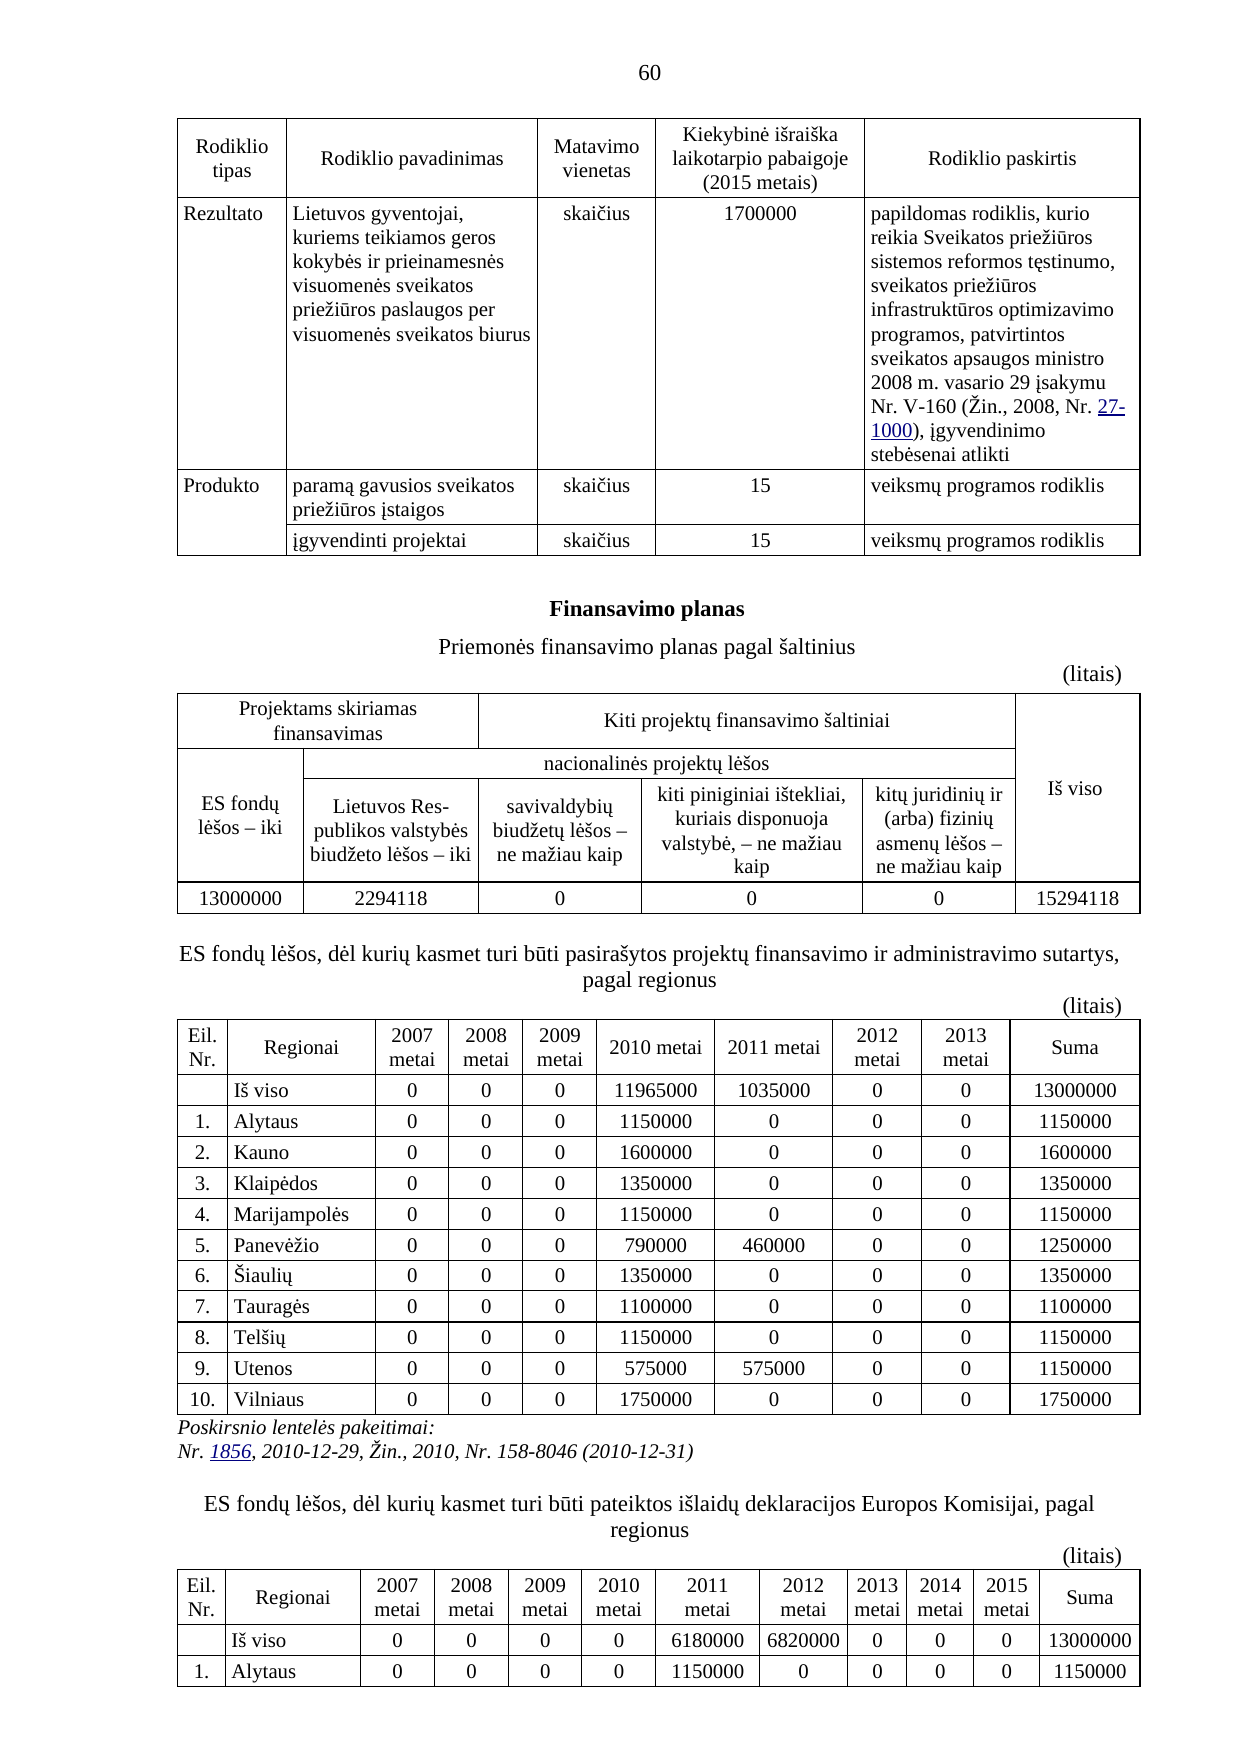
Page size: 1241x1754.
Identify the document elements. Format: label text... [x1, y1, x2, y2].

table_cell 1600000 [597, 1137, 714, 1167]
table_cell 0 [715, 1106, 832, 1136]
table_cell 0 [833, 1199, 921, 1228]
table_cell 5. [178, 1230, 227, 1259]
table_cell 15294118 [1016, 883, 1139, 912]
table_cell 0 [848, 1625, 906, 1655]
table_cell 1150000 [1011, 1323, 1139, 1352]
text Poskirsnio lentelės pakeitimai: [177, 1415, 1122, 1439]
table_cell 0 [376, 1106, 448, 1136]
table_cell 1150000 [1040, 1656, 1139, 1686]
table_cell 1350000 [1011, 1168, 1139, 1198]
table_cell 13000000 [178, 883, 303, 912]
text Nr. 1856, 2010-12-29, Žin., 2010, Nr. 158-8046 (2010-12-31) [177, 1439, 1122, 1463]
table_cell 1600000 [1011, 1137, 1139, 1167]
table_cell 2294118 [304, 883, 478, 912]
table_cell 15 [656, 525, 864, 555]
table_cell 0 [922, 1199, 1009, 1228]
table_cell kitų juridinių ir (arba) fizinių asmenų lėšos – ne mažiau kaip [863, 779, 1015, 881]
table_header 2009 metai [523, 1020, 596, 1074]
table_header 2007 metai [361, 1570, 434, 1624]
table_cell 0 [523, 1323, 596, 1352]
table_cell 575000 [715, 1353, 832, 1383]
table_cell 7. [178, 1291, 227, 1321]
table_cell nacionalinės projektų lėšos [304, 749, 1015, 778]
table_cell 0 [523, 1199, 596, 1228]
table_cell Iš viso [226, 1625, 360, 1655]
table_cell 0 [435, 1625, 508, 1655]
table_cell Produkto [178, 470, 286, 555]
table_cell 1150000 [597, 1106, 714, 1136]
table_cell Tauragės [228, 1291, 375, 1321]
table_cell 0 [376, 1075, 448, 1105]
table_cell 0 [922, 1230, 1009, 1259]
table_header 2015 metai [974, 1570, 1039, 1624]
table_cell savivaldybių biudžetų lėšos – ne mažiau kaip [479, 779, 641, 881]
table_cell 0 [833, 1168, 921, 1198]
table_cell 0 [907, 1625, 973, 1655]
table_cell 0 [523, 1137, 596, 1167]
table_cell [178, 1075, 227, 1105]
table_cell 0 [523, 1291, 596, 1321]
table_cell 1750000 [597, 1384, 714, 1414]
table_cell 0 [376, 1137, 448, 1167]
table_header Kiti projektų finansavimo šaltiniai [479, 694, 1015, 747]
table_header 2009 metai [509, 1570, 581, 1624]
table_cell 0 [523, 1353, 596, 1383]
table_cell 0 [449, 1323, 522, 1352]
table_cell 0 [361, 1625, 434, 1655]
text ES fondų lėšos, dėl kurių kasmet turi būti pateiktos išlaidų deklaracijos Europos Komisijai, pagal regionus [177, 1490, 1122, 1542]
table_cell Alytaus [226, 1656, 360, 1686]
table_header Eil. Nr. [178, 1570, 225, 1624]
table_cell 0 [715, 1261, 832, 1290]
table_cell 6820000 [760, 1625, 847, 1655]
table_cell 0 [449, 1168, 522, 1198]
table_cell 460000 [715, 1230, 832, 1259]
table_cell 0 [523, 1261, 596, 1290]
table_cell 0 [715, 1384, 832, 1414]
table_cell 0 [523, 1106, 596, 1136]
text (litais) [177, 992, 1122, 1019]
table_cell 0 [449, 1230, 522, 1259]
table_cell 0 [922, 1323, 1009, 1352]
text Finansavimo planas [177, 594, 1122, 621]
table_cell 0 [922, 1137, 1009, 1167]
table_cell 13000000 [1011, 1075, 1139, 1105]
table_cell 0 [376, 1230, 448, 1259]
table_cell 1035000 [715, 1075, 832, 1105]
table_cell 2. [178, 1137, 227, 1167]
table_cell 0 [449, 1353, 522, 1383]
table_header 2008 metai [435, 1570, 508, 1624]
table_cell Iš viso [228, 1075, 375, 1105]
table_cell 1150000 [597, 1323, 714, 1352]
table_cell 1350000 [1011, 1261, 1139, 1290]
table_cell 0 [922, 1353, 1009, 1383]
table_cell 0 [449, 1199, 522, 1228]
table_header 2007 metai [376, 1020, 448, 1074]
table_cell 11965000 [597, 1075, 714, 1105]
text Priemonės finansavimo planas pagal šaltinius [177, 633, 1122, 660]
table_cell 0 [449, 1384, 522, 1414]
table_cell [178, 1625, 225, 1655]
table_cell Marijampolės [228, 1199, 375, 1228]
table_cell 0 [449, 1106, 522, 1136]
table_cell 1250000 [1011, 1230, 1139, 1259]
table_cell 0 [833, 1384, 921, 1414]
table_header 2011 metai [656, 1570, 759, 1624]
table_cell 1150000 [1011, 1199, 1139, 1228]
table_cell 0 [715, 1168, 832, 1198]
table_cell 0 [376, 1199, 448, 1228]
table_cell 0 [922, 1168, 1009, 1198]
table_cell Kauno [228, 1137, 375, 1167]
table_cell 0 [509, 1656, 581, 1686]
table_cell 1100000 [597, 1291, 714, 1321]
table_cell 790000 [597, 1230, 714, 1259]
table_header 2011 metai [715, 1020, 832, 1074]
table_header Iš viso [1016, 694, 1139, 881]
table_cell Alytaus [228, 1106, 375, 1136]
table_cell 1150000 [1011, 1106, 1139, 1136]
table_cell Klaipėdos [228, 1168, 375, 1198]
table_cell 0 [833, 1261, 921, 1290]
table_cell 0 [715, 1199, 832, 1228]
table_cell 0 [833, 1230, 921, 1259]
table_cell kiti piniginiai ištekliai, kuriais disponuoja valstybė, – ne mažiau kaip [642, 779, 862, 881]
table_cell Lietuvos Res­publikos valsty­bės biudžeto lėšos – iki [304, 779, 478, 881]
table_header Rodiklio pavadinimas [287, 119, 537, 197]
table_cell 1100000 [1011, 1291, 1139, 1321]
table_cell 13000000 [1040, 1625, 1139, 1655]
table_cell 0 [760, 1656, 847, 1686]
table_header Kiekybinė išraiška laikotarpio pabaigoje (2015 metais) [656, 119, 864, 197]
table_header 2012 metai [833, 1020, 921, 1074]
table_cell 0 [523, 1168, 596, 1198]
table_cell 0 [922, 1261, 1009, 1290]
table_cell veiksmų programos rodiklis [865, 525, 1139, 555]
table_cell 0 [582, 1656, 655, 1686]
table_cell 0 [922, 1075, 1009, 1105]
table_cell skaičius [538, 198, 655, 469]
table_header 2013 metai [922, 1020, 1009, 1074]
table_cell 0 [376, 1261, 448, 1290]
table_cell 0 [361, 1656, 434, 1686]
table_cell 0 [376, 1323, 448, 1352]
table_cell 0 [974, 1625, 1039, 1655]
table_header 2010 metai [597, 1020, 714, 1074]
table_header Rodiklio paskirtis [865, 119, 1139, 197]
table_cell 0 [833, 1291, 921, 1321]
table_header 2008 metai [449, 1020, 522, 1074]
table_header Eil. Nr. [178, 1020, 227, 1074]
table_cell 0 [376, 1168, 448, 1198]
table_cell 0 [833, 1137, 921, 1167]
table_cell skaičius [538, 470, 655, 524]
table_cell 15 [656, 470, 864, 524]
table_cell 0 [449, 1261, 522, 1290]
text ES fondų lėšos, dėl kurių kasmet turi būti pasirašytos projektų finansavimo ir administravimo sutartys, pagal regionus [177, 940, 1122, 992]
table_cell 3. [178, 1168, 227, 1198]
table_cell 1750000 [1011, 1384, 1139, 1414]
table_cell veiksmų programos rodiklis [865, 470, 1139, 524]
table_header Regionai [226, 1570, 360, 1624]
table_cell papildomas rodiklis, kurio reikia Sveikatos priežiūros sistemos reformos tęstinumo, sveikatos priežiūros infrastruktūros optimizavimo programos, patvirtintos sveikatos apsaugos ministro 2008 m. vasario 29 įsakymu Nr. V-160 (Žin., 2008, Nr. 27-1000), įgyvendinimo stebėsenai atlikti [865, 198, 1139, 469]
table_cell 0 [907, 1656, 973, 1686]
table_cell Panevėžio [228, 1230, 375, 1259]
table_cell Telšių [228, 1323, 375, 1352]
table_cell 575000 [597, 1353, 714, 1383]
table_cell 0 [922, 1106, 1009, 1136]
table_cell 0 [449, 1137, 522, 1167]
table_cell įgyvendinti projektai [287, 525, 537, 555]
table_cell 9. [178, 1353, 227, 1383]
table_cell ES fondų lėšos – iki [178, 749, 303, 881]
table_cell 10. [178, 1384, 227, 1414]
table_cell 0 [449, 1291, 522, 1321]
table_cell 0 [833, 1353, 921, 1383]
table_header 2010 metai [582, 1570, 655, 1624]
table_cell Šiaulių [228, 1261, 375, 1290]
table_cell 1700000 [656, 198, 864, 469]
table_cell 0 [833, 1075, 921, 1105]
table_cell 6180000 [656, 1625, 759, 1655]
table_cell 4. [178, 1199, 227, 1228]
table_cell 0 [376, 1384, 448, 1414]
table_cell 0 [848, 1656, 906, 1686]
table_header 2012 metai [760, 1570, 847, 1624]
table_cell skaičius [538, 525, 655, 555]
table_cell 1. [178, 1106, 227, 1136]
table_cell 0 [376, 1353, 448, 1383]
table_cell 0 [523, 1075, 596, 1105]
table_cell 0 [863, 883, 1015, 912]
table_header Matavimo vienetas [538, 119, 655, 197]
table_cell Lietuvos gyventojai, kuriems teikiamos geros kokybės ir prieinamesnės visuomenės sveikatos priežiūros paslaugos per visuomenės sveikatos biurus [287, 198, 537, 469]
table_cell 0 [922, 1384, 1009, 1414]
table_cell 0 [715, 1137, 832, 1167]
table_cell 0 [715, 1291, 832, 1321]
table_header 2014 metai [907, 1570, 973, 1624]
table_header Suma [1040, 1570, 1139, 1624]
table_cell 0 [974, 1656, 1039, 1686]
table_cell Utenos [228, 1353, 375, 1383]
table_cell 0 [435, 1656, 508, 1686]
table_cell 0 [833, 1323, 921, 1352]
table_cell 1. [178, 1656, 225, 1686]
table_cell 0 [715, 1323, 832, 1352]
table_cell 0 [376, 1291, 448, 1321]
table_cell 1350000 [597, 1168, 714, 1198]
table_cell Vilniaus [228, 1384, 375, 1414]
text (litais) [177, 1542, 1122, 1569]
table_cell 0 [523, 1384, 596, 1414]
table_cell 1150000 [656, 1656, 759, 1686]
table_cell 0 [922, 1291, 1009, 1321]
table_cell 0 [449, 1075, 522, 1105]
table_cell 1150000 [1011, 1353, 1139, 1383]
table_header 2013 metai [848, 1570, 906, 1624]
table_cell paramą gavusios sveikatos priežiūros įstaigos [287, 470, 537, 524]
table_header Regionai [228, 1020, 375, 1074]
table_cell 0 [582, 1625, 655, 1655]
table_cell 6. [178, 1261, 227, 1290]
table_cell 0 [479, 883, 641, 912]
table_header Suma [1011, 1020, 1139, 1074]
table_cell 8. [178, 1323, 227, 1352]
table_cell 0 [833, 1106, 921, 1136]
table_cell 1150000 [597, 1199, 714, 1228]
table_cell 0 [523, 1230, 596, 1259]
text (litais) [177, 660, 1122, 686]
table_cell 0 [509, 1625, 581, 1655]
table_cell Rezultato [178, 198, 286, 469]
table_cell 0 [642, 883, 862, 912]
table_header Projektams skiriamas finansavimas [178, 694, 478, 747]
table_header Rodiklio tipas [178, 119, 286, 197]
table_cell 1350000 [597, 1261, 714, 1290]
